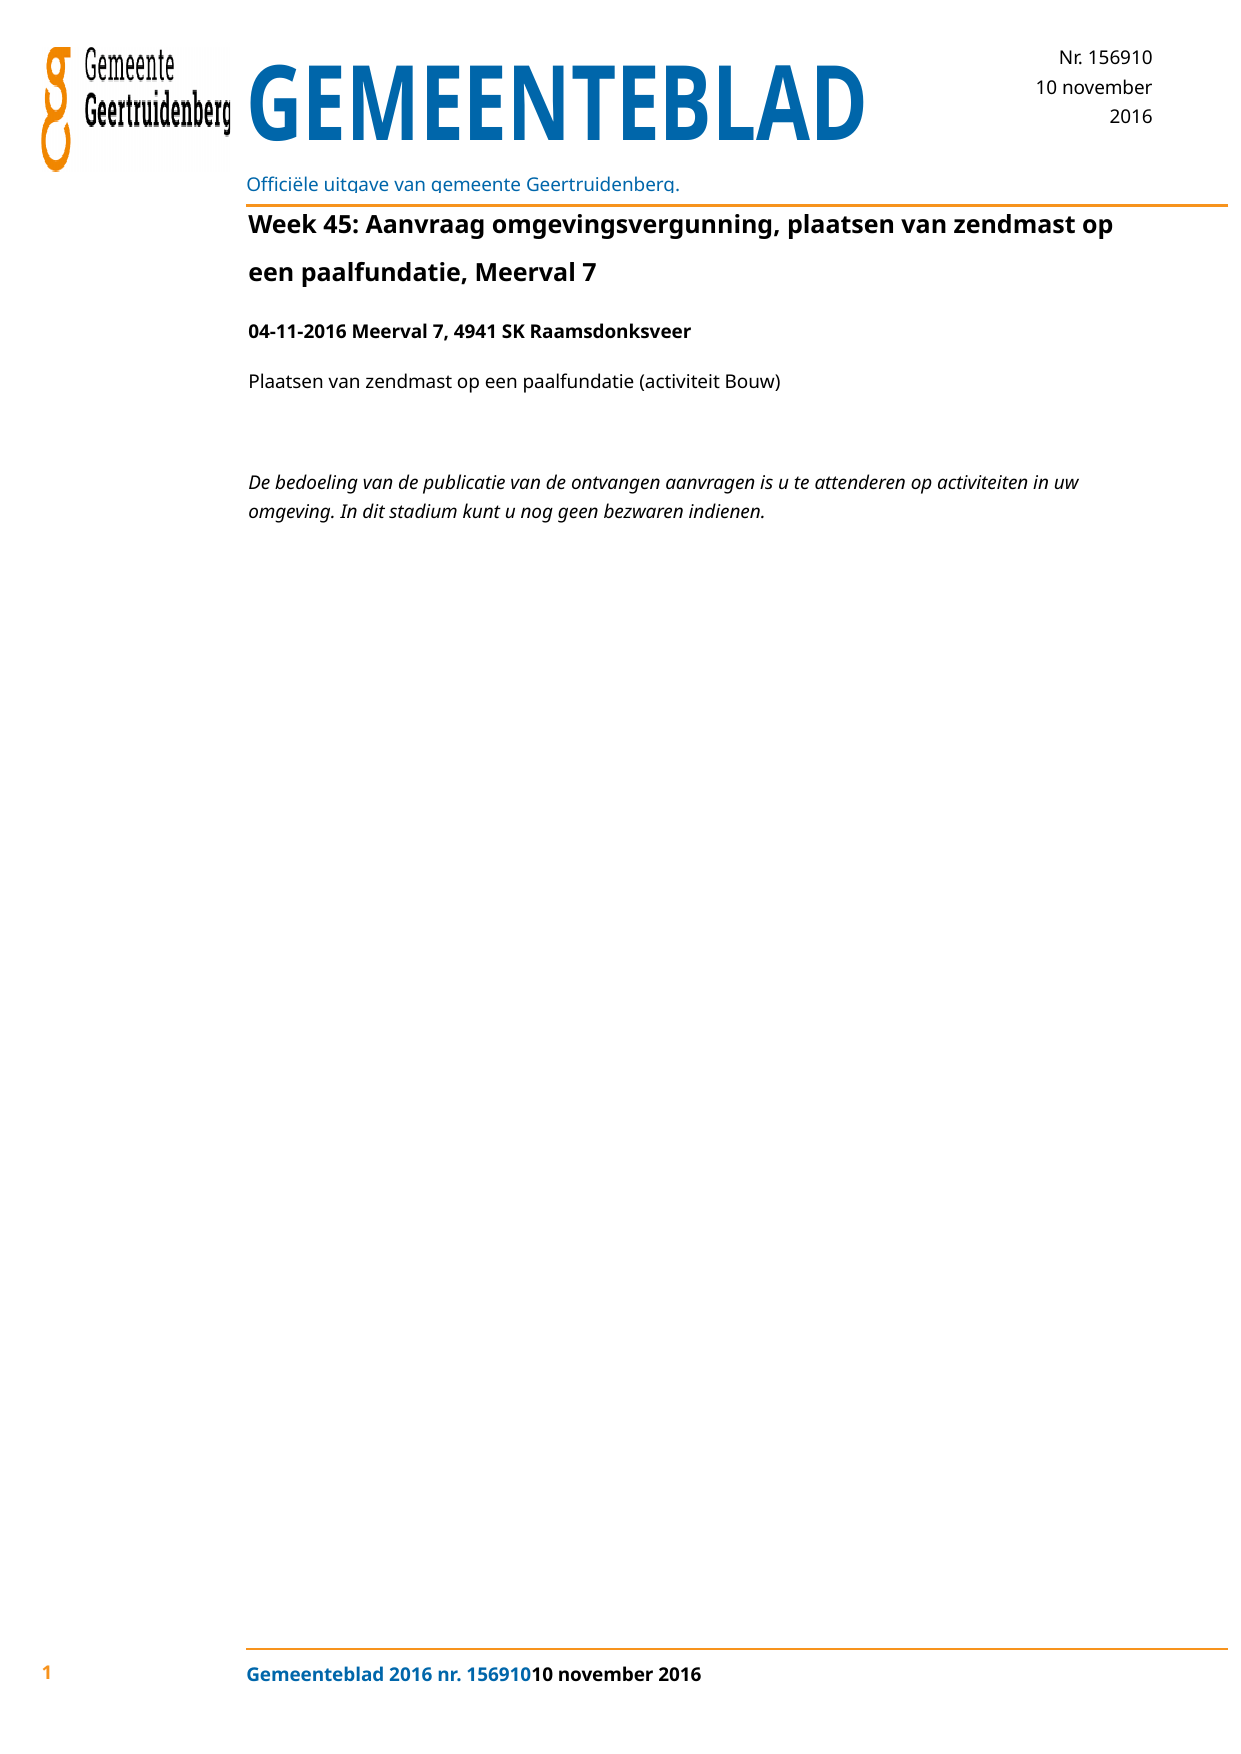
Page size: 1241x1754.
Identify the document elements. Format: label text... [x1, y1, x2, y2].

text Plaatsen van zendmast op een paalfundatie (activiteit Bouw) [248, 368, 1152, 394]
text De bedoeling van de publicatie van de ontvangen aanvragen is u te attenderen op activiteiten in uw omgeving. In dit stadium kunt u nog geen bezwaren indienen. [248, 469, 1152, 524]
text Week 45: Aanvraag omgevingsvergunning, plaatsen van zendmast op een paalfundatie, Meerval 7 [248, 207, 1152, 288]
picture [41, 47, 231, 172]
text 04-11-2016 Meerval 7, 4941 SK Raamsdonksveer [248, 318, 1152, 344]
